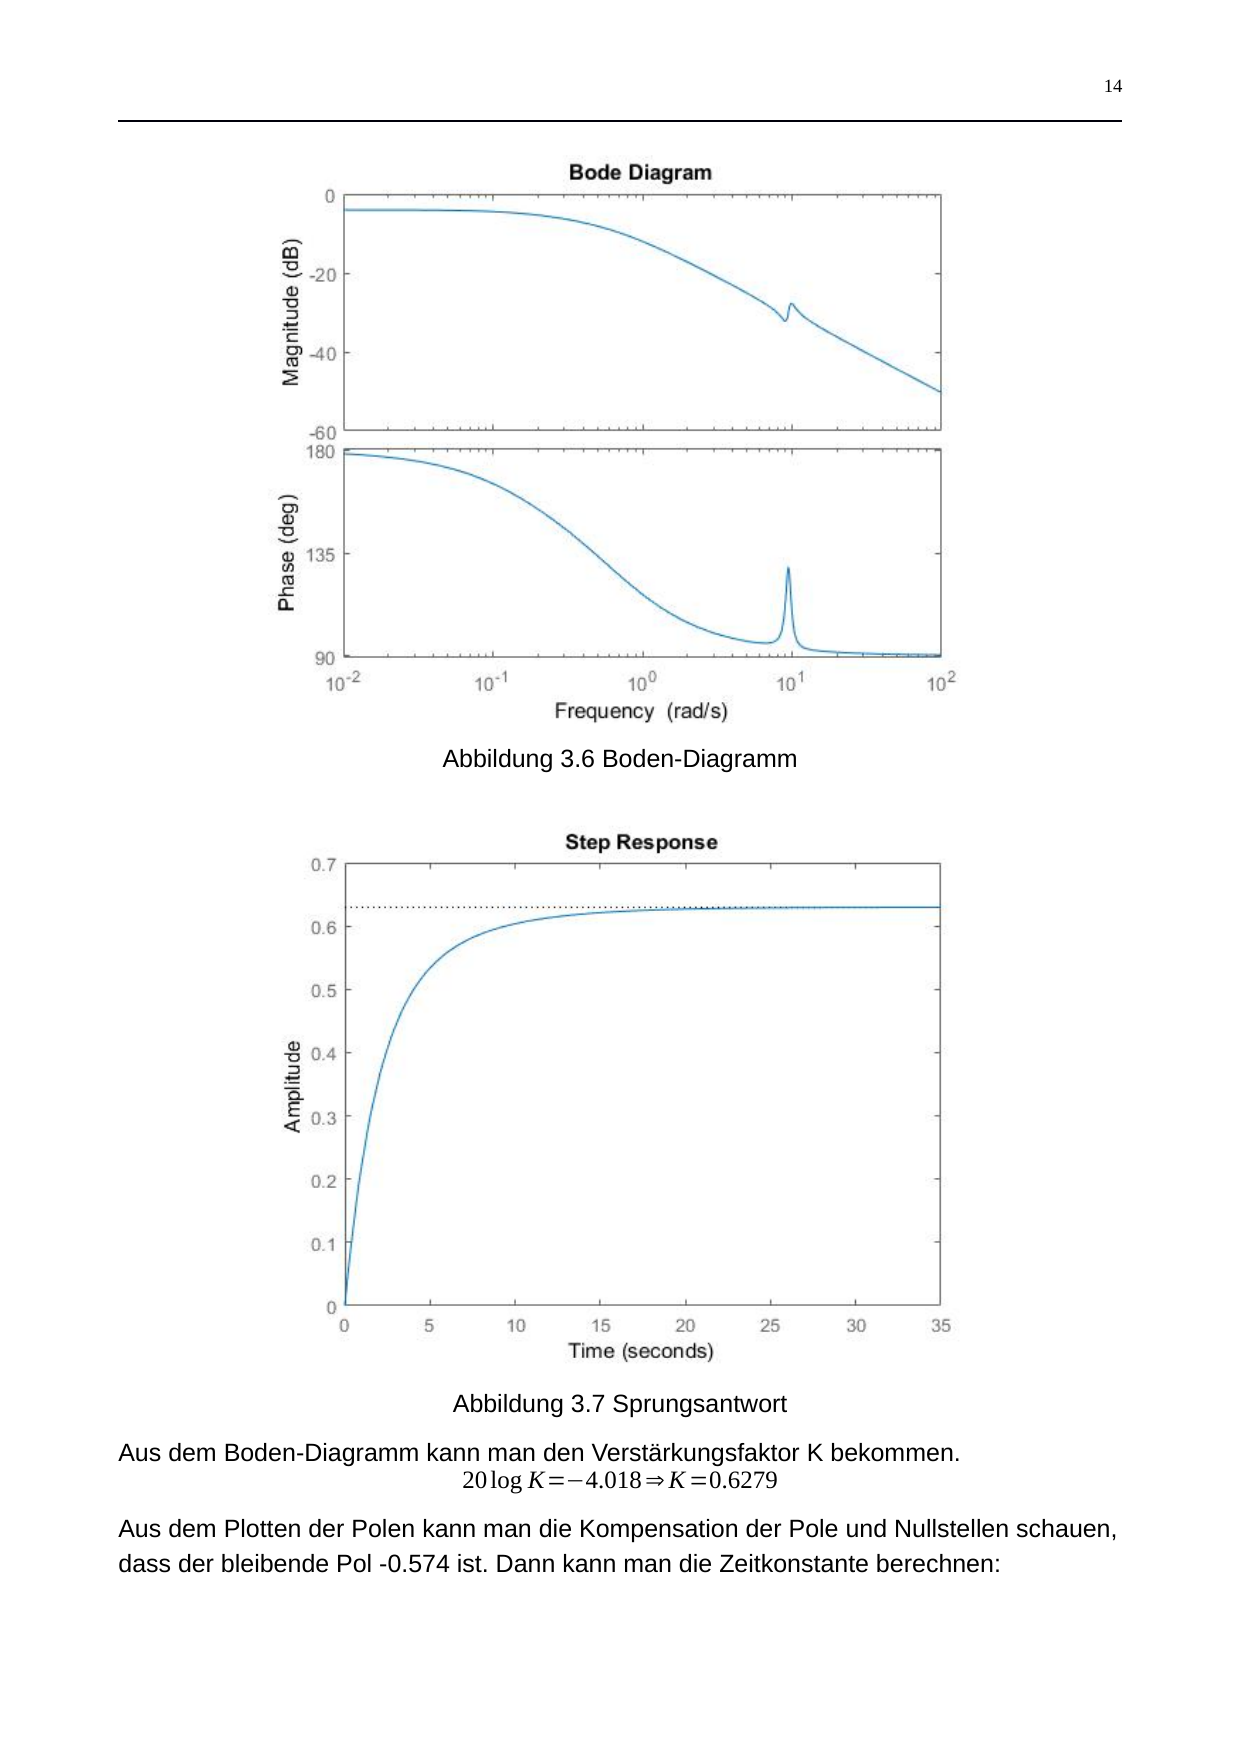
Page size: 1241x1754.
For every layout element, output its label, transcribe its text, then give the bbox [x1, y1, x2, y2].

picture [223, 122, 1017, 724]
text Aus dem Plotten der Polen kann man die Kompensation der Pole und Nullstellen schauen, dass der bleibende Pol -0.574 ist. Dann kann man die Zeitkonstante berechnen: [118, 1514, 1122, 1578]
text Abbildung 3.7 Sprungsantwort [118, 1388, 1122, 1417]
text Abbildung 3.6 Boden-Diagramm [118, 744, 1122, 773]
text Aus dem Boden-Diagramm kann man den Verstärkungsfaktor K bekommen. [118, 1438, 1122, 1466]
picture [225, 793, 1015, 1369]
